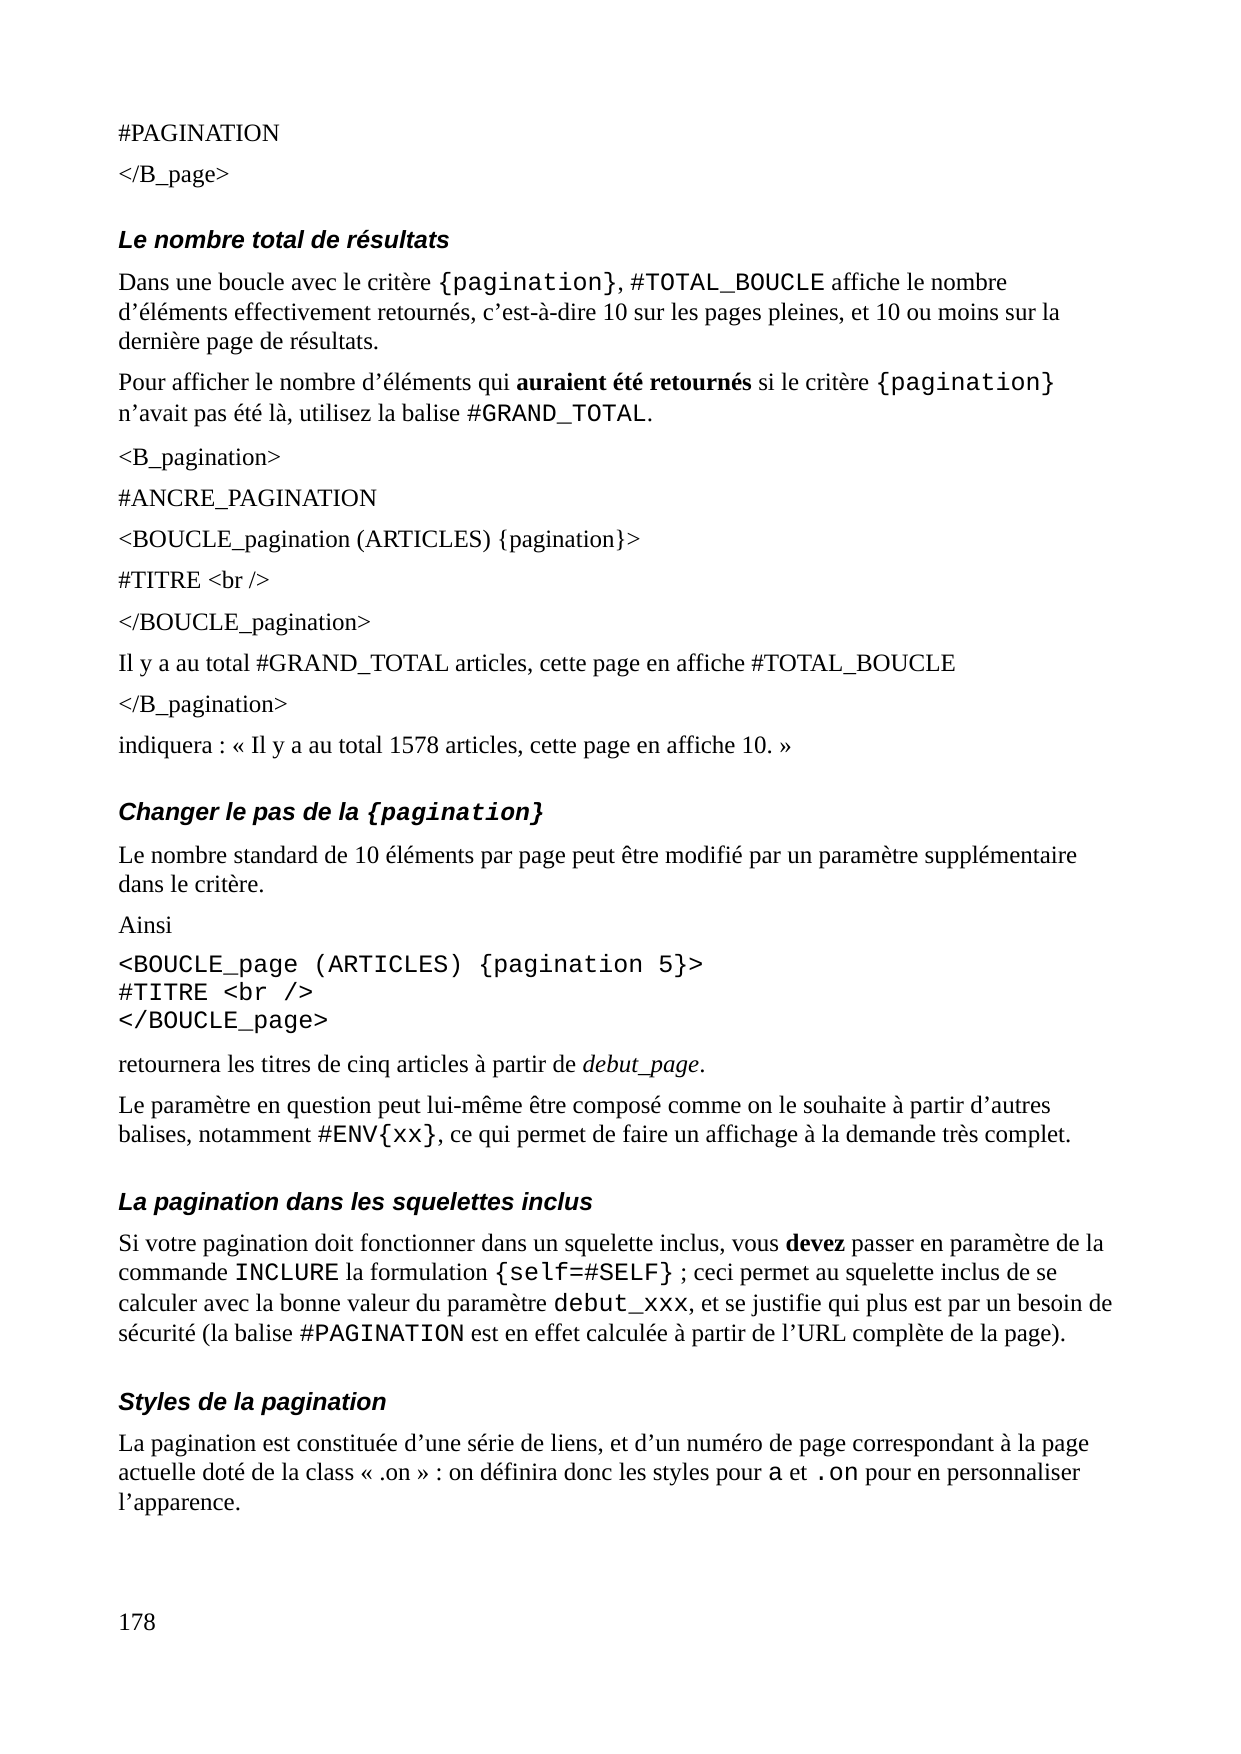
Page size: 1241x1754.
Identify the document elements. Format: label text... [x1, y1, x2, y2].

subtitle La pagination dans les squelettes inclus [118, 1187, 1122, 1216]
subtitle Le nombre total de résultats [118, 226, 1122, 254]
subtitle Changer le pas de la {pagination} [118, 797, 1122, 827]
text #TITRE <br /> [118, 565, 1122, 594]
text indiquera : « Il y a au total 1578 articles, cette page en affiche 10. » [118, 730, 1122, 759]
subtitle Styles de la pagination [118, 1387, 1122, 1415]
text #ANCRE_PAGINATION [118, 483, 1122, 512]
text Dans une boucle avec le critère {pagination}, #TOTAL_BOUCLE affiche le nombre d’éléments effectivement retournés, c’est-à-dire 10 sur les pages pleines, et 10 ou moins sur la dernière page de résultats. [118, 267, 1122, 355]
text Le paramètre en question peut lui-même être composé comme on le souhaite à partir d’autres balises, notamment #ENV{xx}, ce qui permet de faire un affichage à la demande très complet. [118, 1090, 1122, 1149]
text retournera les titres de cinq articles à partir de debut_page. [118, 1049, 1122, 1077]
text Ainsi [118, 910, 1122, 939]
text Le nombre standard de 10 éléments par page peut être modifié par un paramètre supplémentaire dans le critère. [118, 840, 1122, 897]
text Il y a au total #GRAND_TOTAL articles, cette page en affiche #TOTAL_BOUCLE [118, 648, 1122, 677]
text </B_page> [118, 159, 1122, 188]
text </BOUCLE_pagination> [118, 607, 1122, 635]
text <BOUCLE_page (ARTICLES) {pagination 5}> #TITRE <br /> </BOUCLE_page> [118, 951, 1122, 1036]
text </B_pagination> [118, 689, 1122, 718]
text #PAGINATION [118, 118, 1122, 147]
text La pagination est constituée d’une série de liens, et d’un numéro de page correspondant à la page actuelle doté de la class « .on » : on définira donc les styles pour a et .on pour en personnaliser l’apparence. [118, 1428, 1122, 1516]
text Pour afficher le nombre d’éléments qui auraient été retournés si le critère {pagination} n’avait pas été là, utilisez la balise #GRAND_TOTAL. [118, 367, 1122, 429]
text Si votre pagination doit fonctionner dans un squelette inclus, vous devez passer en paramètre de la commande INCLURE la formulation {self=#SELF} ; ceci permet au squelette inclus de se calculer avec la bonne valeur du paramètre debut_xxx, et se justifie qui plus est par un besoin de sécurité (la balise #PAGINATION est en effet calculée à partir de l’URL complète de la page). [118, 1228, 1122, 1349]
text <BOUCLE_pagination (ARTICLES) {pagination}> [118, 524, 1122, 553]
text <B_pagination> [118, 442, 1122, 470]
